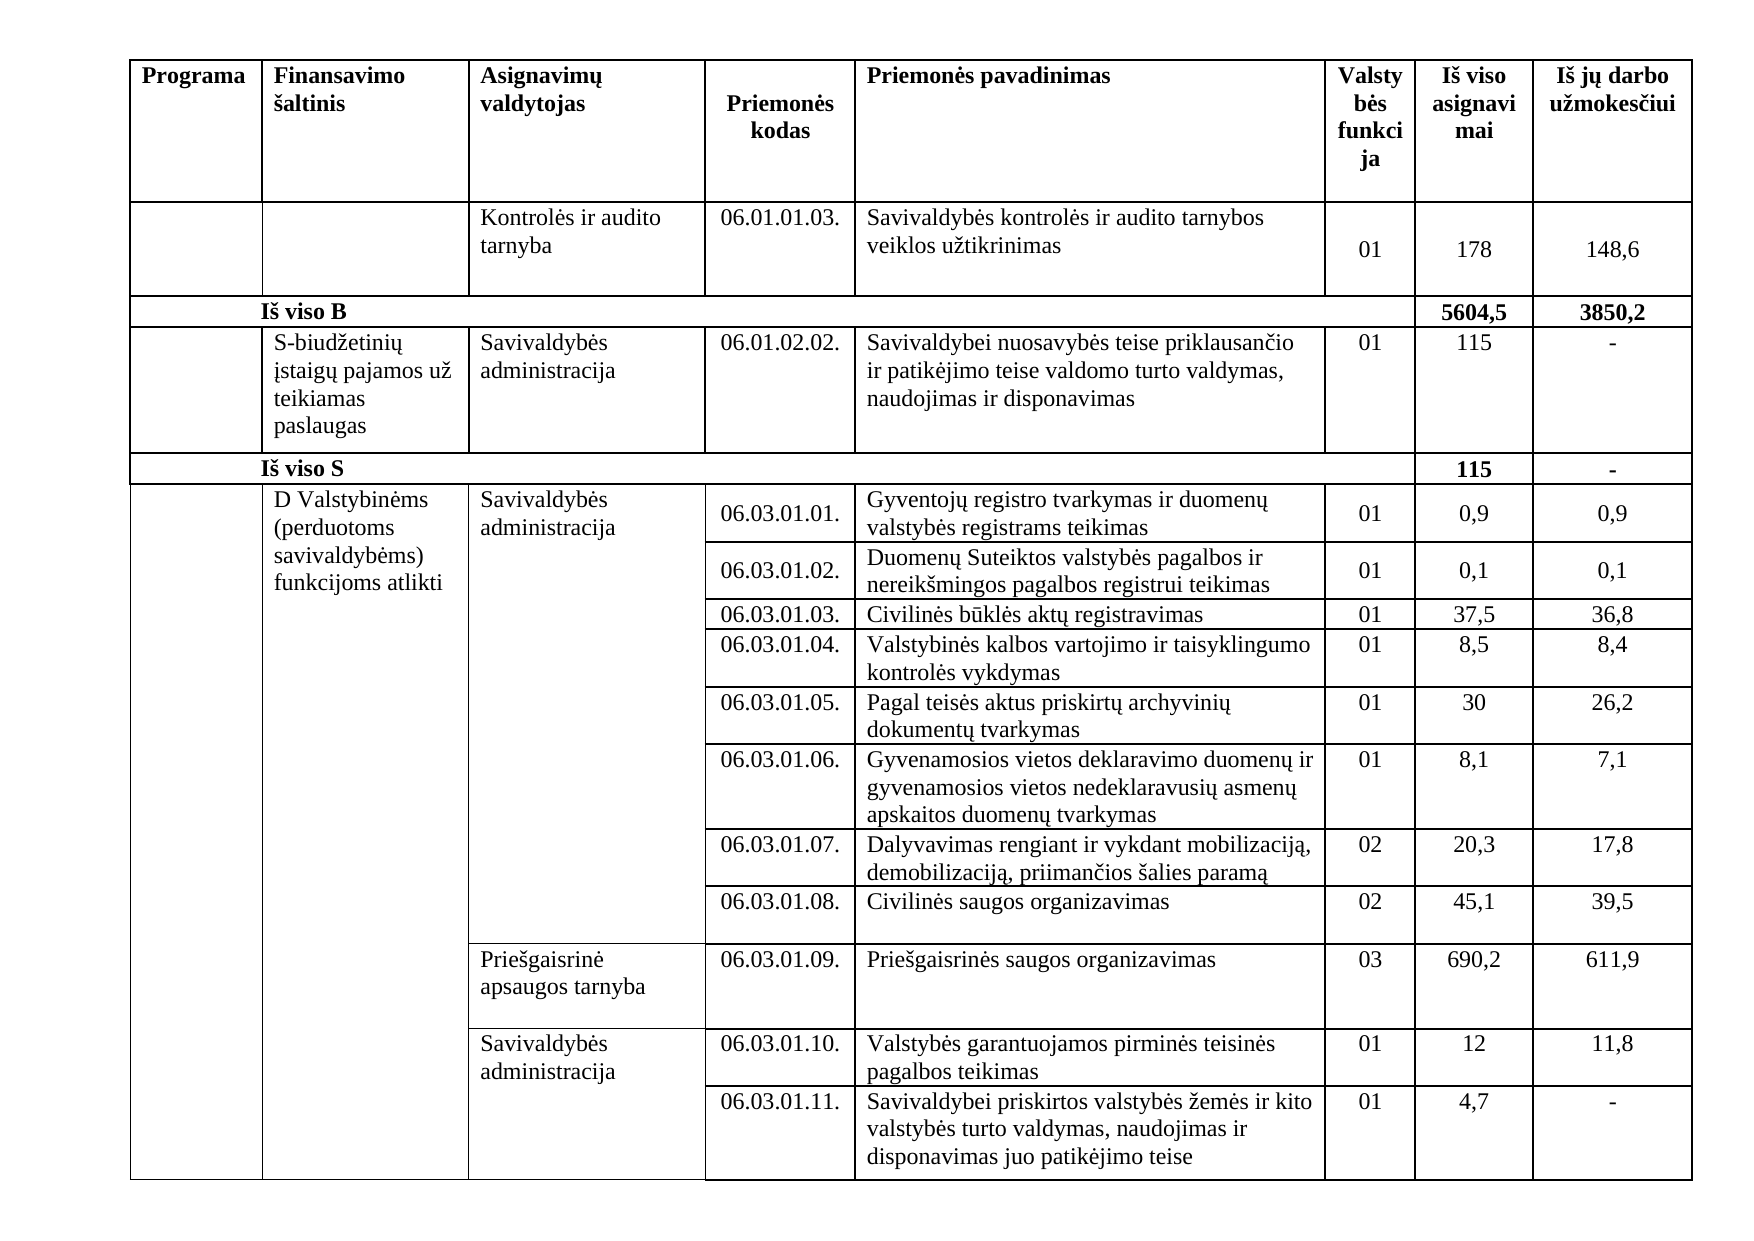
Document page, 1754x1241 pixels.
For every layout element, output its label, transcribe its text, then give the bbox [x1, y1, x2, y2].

table_cell Valstybinės kalbos vartojimo ir taisyklingumo kontrolės vykdymas [856, 630, 1324, 686]
table_cell 8,4 [1534, 630, 1691, 686]
table_cell Savivaldybės administracija [470, 328, 704, 452]
table_cell [131, 172, 261, 201]
table_cell 8,1 [1416, 745, 1532, 828]
table_cell Iš viso B [131, 297, 1414, 326]
table_cell 5604,5 [1416, 297, 1532, 326]
table_cell 0,1 [1416, 543, 1532, 598]
table_cell 115 [1416, 328, 1532, 452]
table_cell 0,1 [1534, 543, 1691, 598]
table_cell Pagal teisės aktus priskirtų archyvinių dokumentų tvarkymas [856, 688, 1324, 743]
table_cell 06.03.01.04. [706, 630, 854, 686]
table_cell 06.03.01.11. [706, 1087, 854, 1178]
table_cell 11,8 [1534, 1030, 1691, 1085]
table_cell - [1534, 328, 1691, 452]
table_cell [1326, 172, 1414, 201]
table_cell 01 [1326, 630, 1414, 686]
table_cell 8,5 [1416, 630, 1532, 686]
table_cell D Valstybinėms (perduotoms savivaldybėms) funkcijoms atlikti [263, 485, 468, 942]
table_header Programa [131, 61, 261, 172]
table_cell [470, 172, 704, 201]
table_cell 06.01.01.03. [706, 203, 854, 295]
table_cell 01 [1326, 543, 1414, 598]
table_cell 06.03.01.01. [706, 485, 854, 541]
table_cell [131, 485, 262, 942]
table_cell [263, 943, 468, 1178]
table_cell 06.03.01.06. [706, 745, 854, 828]
table_cell 01 [1326, 203, 1414, 295]
table_header Finansavimo šaltinis [263, 61, 468, 172]
table_cell - [1534, 454, 1691, 483]
table_header Asignavimų valdytojas [470, 61, 704, 172]
table_cell 12 [1416, 1030, 1532, 1085]
table_cell [131, 203, 262, 295]
table_cell [706, 172, 854, 201]
table_cell Valstybės garantuojamos pirminės teisinės pagalbos teikimas [856, 1030, 1324, 1085]
table_cell 0,9 [1416, 485, 1532, 541]
table_header Priemonės kodas [706, 61, 854, 172]
table_cell - [1534, 1087, 1691, 1178]
table_cell Savivaldybės kontrolės ir audito tarnybos veiklos užtikrinimas [856, 203, 1324, 295]
table_cell Kontrolės ir audito tarnyba [470, 203, 704, 295]
table_header Iš viso asignavimai [1416, 61, 1532, 201]
table_cell Savivaldybės administracija [469, 1029, 705, 1178]
table_cell 06.03.01.05. [706, 688, 854, 743]
table_cell Priešgaisrinės saugos organizavimas [856, 945, 1324, 1027]
table_cell 148,6 [1534, 203, 1691, 295]
table_cell 20,3 [1416, 830, 1532, 885]
table_cell 26,2 [1534, 688, 1691, 743]
table_cell 06.03.01.07. [706, 830, 854, 885]
table_cell 37,5 [1416, 600, 1532, 628]
table_cell Iš viso S [131, 454, 1414, 483]
table_cell 0,9 [1534, 485, 1691, 541]
table_cell Civilinės būklės aktų registravimas [856, 600, 1324, 628]
table_cell [263, 203, 468, 295]
table_header Valstybės funkcija [1326, 61, 1414, 172]
table_cell 06.03.01.08. [706, 887, 854, 942]
table_cell 30 [1416, 688, 1532, 743]
table_cell Savivaldybei nuosavybės teise priklausančio ir patikėjimo teise valdomo turto valdymas, naudojimas ir disponavimas [856, 328, 1324, 452]
table_cell 3850,2 [1534, 297, 1691, 326]
table_cell 06.03.01.03. [706, 600, 854, 628]
table_cell 06.03.01.02. [706, 543, 854, 598]
table_cell [131, 943, 262, 1178]
table_cell 178 [1416, 203, 1532, 295]
table_cell 03 [1326, 945, 1414, 1027]
table_cell 01 [1326, 1030, 1414, 1085]
table_cell Gyvenamosios vietos deklaravimo duomenų ir gyvenamosios vietos nedeklaravusių asmenų apskaitos duomenų tvarkymas [856, 745, 1324, 828]
table_cell [131, 328, 261, 452]
table_cell [263, 172, 468, 201]
table_cell 01 [1326, 1087, 1414, 1178]
table_cell 06.03.01.10. [706, 1030, 854, 1085]
table_cell 17,8 [1534, 830, 1691, 885]
table_cell 39,5 [1534, 887, 1691, 942]
table_cell 611,9 [1534, 945, 1691, 1027]
table_cell Priešgaisrinė apsaugos tarnyba [469, 944, 705, 1027]
table_cell 690,2 [1416, 945, 1532, 1027]
table_cell 01 [1326, 600, 1414, 628]
table_cell 06.01.02.02. [706, 328, 854, 452]
table_cell 01 [1326, 745, 1414, 828]
table_cell 01 [1326, 485, 1414, 541]
table_cell 02 [1326, 830, 1414, 885]
table_cell 01 [1326, 328, 1414, 452]
table_cell Dalyvavimas rengiant ir vykdant mobilizaciją, demobilizaciją, priimančios šalies paramą [856, 830, 1324, 885]
table_cell Savivaldybei priskirtos valstybės žemės ir kito valstybės turto valdymas, naudojimas ir disponavimas juo patikėjimo teise [856, 1087, 1324, 1178]
table_header Priemonės pavadinimas [856, 61, 1324, 172]
table_cell [856, 172, 1324, 201]
table_cell Civilinės saugos organizavimas [856, 887, 1324, 942]
table_cell 45,1 [1416, 887, 1532, 942]
table_cell 06.03.01.09. [706, 945, 854, 1027]
table_cell S-biudžetinių įstaigų pajamos už teikiamas paslaugas [263, 328, 468, 452]
table_header Iš jų darbo užmokesčiui [1534, 61, 1691, 201]
table_cell Gyventojų registro tvarkymas ir duomenų valstybės registrams teikimas [856, 485, 1324, 541]
table_cell 02 [1326, 887, 1414, 942]
table_cell 4,7 [1416, 1087, 1532, 1178]
table_cell 115 [1416, 454, 1532, 483]
table_cell 36,8 [1534, 600, 1691, 628]
table_cell Savivaldybės administracija [469, 485, 705, 942]
table_cell 7,1 [1534, 745, 1691, 828]
table_cell Duomenų Suteiktos valstybės pagalbos ir nereikšmingos pagalbos registrui teikimas [856, 543, 1324, 598]
table_cell 01 [1326, 688, 1414, 743]
